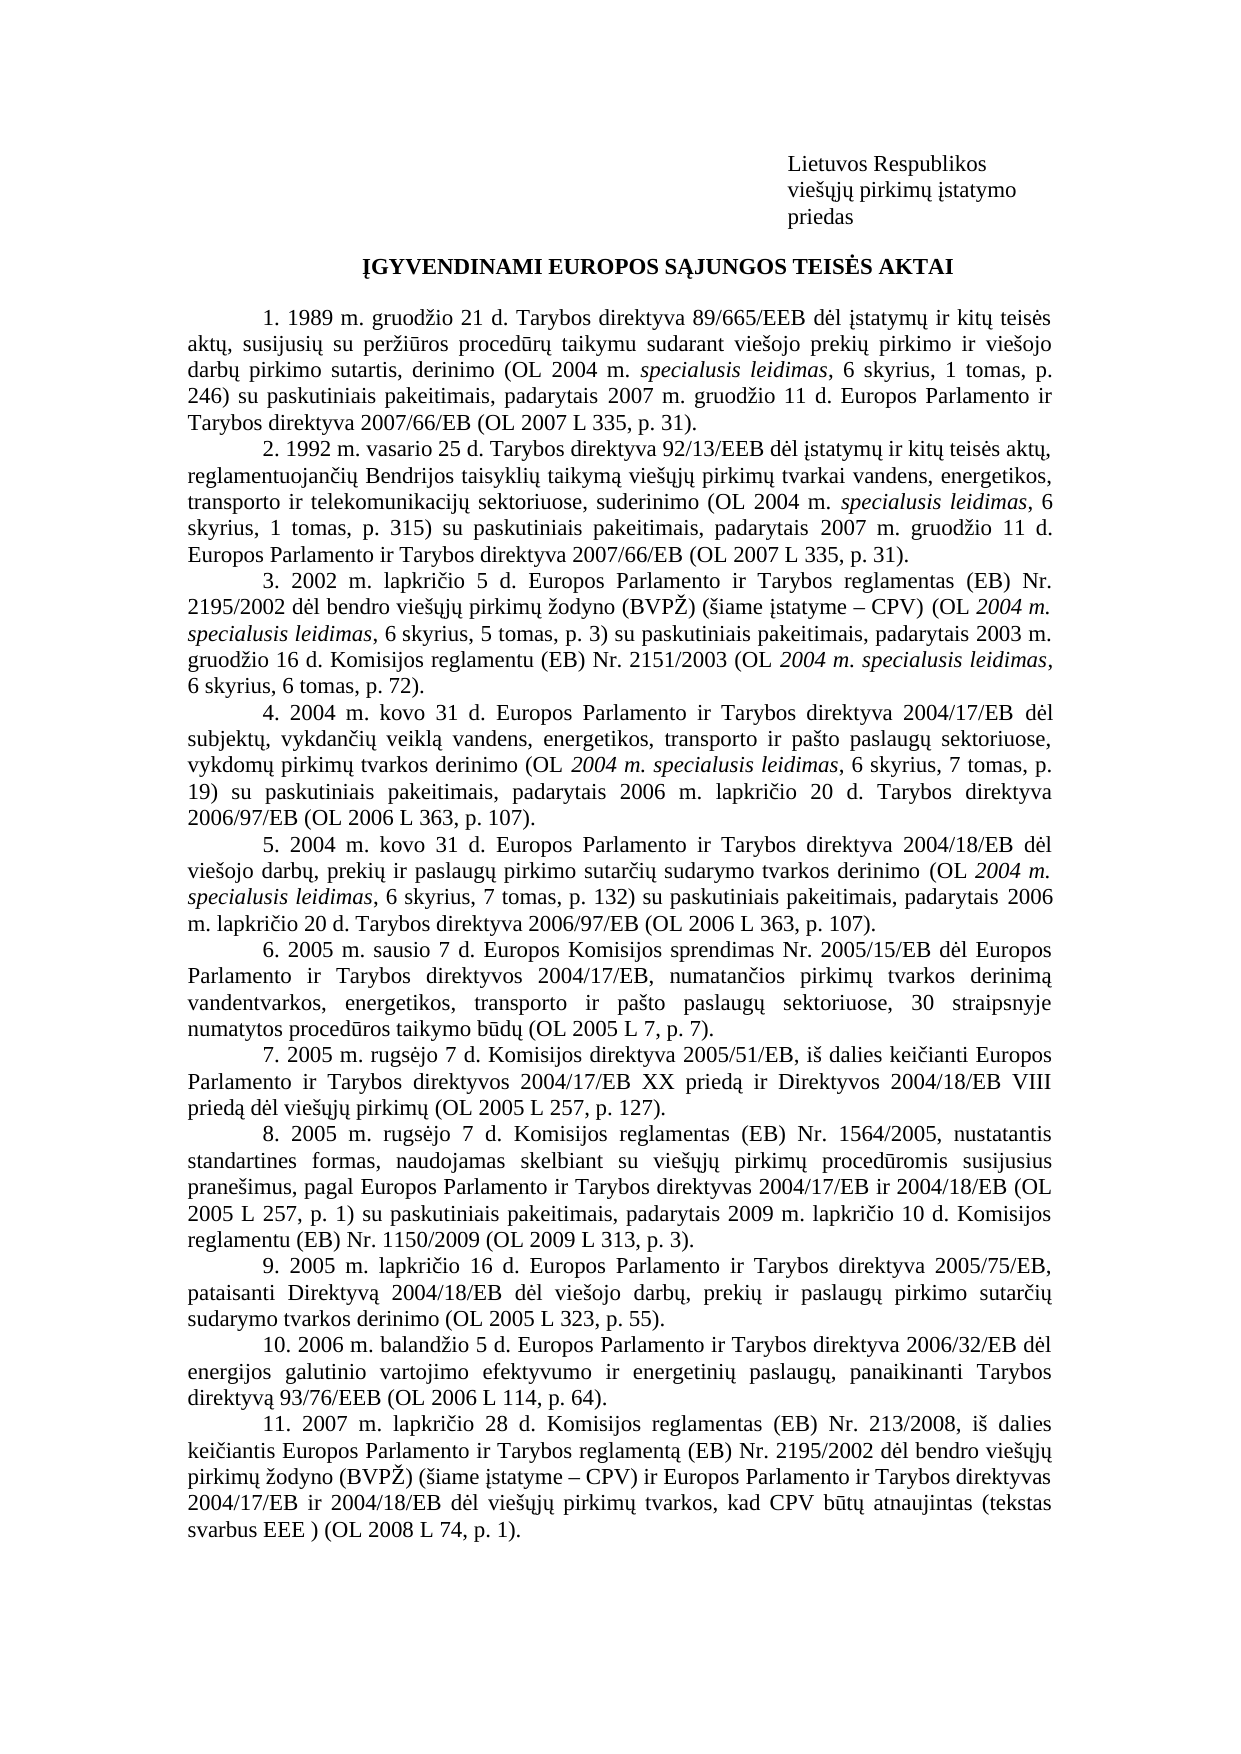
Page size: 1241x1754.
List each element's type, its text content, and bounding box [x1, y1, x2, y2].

text viešųjų pirkimų įstatymo [187, 176, 1053, 203]
text 10. 2006 m. balandžio 5 d. Europos Parlamento ir Tarybos direktyva 2006/32/EB dėl energijos galutinio vartojimo efektyvumo ir energetinių paslaugų, panaikinanti Tarybos direktyvą 93/76/EEB (OL 2006 L 114, p. 64). [187, 1331, 1053, 1410]
text 4. 2004 m. kovo 31 d. Europos Parlamento ir Tarybos direktyva 2004/17/EB dėl subjektų, vykdančių veiklą vandens, energetikos, transporto ir pašto paslaugų sektoriuose, vykdomų pirkimų tvarkos derinimo (OL 2004 m. specialusis leidimas, 6 skyrius, 7 tomas, p. 19) su paskutiniais pakeitimais, padarytais 2006 m. lapkričio 20 d. Tarybos direktyva 2006/97/EB (OL 2006 L 363, p. 107). [187, 699, 1053, 831]
text 9. 2005 m. lapkričio 16 d. Europos Parlamento ir Tarybos direktyva 2005/75/EB, pataisanti Direktyvą 2004/18/EB dėl viešojo darbų, prekių ir paslaugų pirkimo sutarčių sudarymo tvarkos derinimo (OL 2005 L 323, p. 55). [187, 1252, 1053, 1331]
text 3. 2002 m. lapkričio 5 d. Europos Parlamento ir Tarybos reglamentas (EB) Nr. 2195/2002 dėl bendro viešųjų pirkimų žodyno (BVPŽ) (šiame įstatyme – CPV) (OL 2004 m. specialusis leidimas, 6 skyrius, 5 tomas, p. 3) su paskutiniais pakeitimais, padarytais 2003 m. gruodžio 16 d. Komisijos reglamentu (EB) Nr. 2151/2003 (OL 2004 m. specialusis leidimas, 6 skyrius, 6 tomas, p. 72). [187, 567, 1053, 699]
text 1. 1989 m. gruodžio 21 d. Tarybos direktyva 89/665/EEB dėl įstatymų ir kitų teisės aktų, susijusių su peržiūros procedūrų taikymu sudarant viešojo prekių pirkimo ir viešojo darbų pirkimo sutartis, derinimo (OL 2004 m. specialusis leidimas, 6 skyrius, 1 tomas, p. 246) su paskutiniais pakeitimais, padarytais 2007 m. gruodžio 11 d. Europos Parlamento ir Tarybos direktyva 2007/66/EB (OL 2007 L 335, p. 31). [187, 303, 1053, 435]
text 11. 2007 m. lapkričio 28 d. Komisijos reglamentas (EB) Nr. 213/2008, iš dalies keičiantis Europos Parlamento ir Tarybos reglamentą (EB) Nr. 2195/2002 dėl bendro viešųjų pirkimų žodyno (BVPŽ) (šiame įstatyme – CPV) ir Europos Parlamento ir Tarybos direktyvas 2004/17/EB ir 2004/18/EB dėl viešųjų pirkimų tvarkos, kad CPV būtų atnaujintas (tekstas svarbus EEE ) (OL 2008 L 74, p. 1). [187, 1410, 1053, 1542]
subtitle ĮGYVENDINAMI EUROPOS SĄJUNGOS TEISĖS AKTAI [187, 253, 1053, 279]
text 8. 2005 m. rugsėjo 7 d. Komisijos reglamentas (EB) Nr. 1564/2005, nustatantis standartines formas, naudojamas skelbiant su viešųjų pirkimų procedūromis susijusius pranešimus, pagal Europos Parlamento ir Tarybos direktyvas 2004/17/EB ir 2004/18/EB (OL 2005 L 257, p. 1) su paskutiniais pakeitimais, padarytais 2009 m. lapkričio 10 d. Komisijos reglamentu (EB) Nr. 1150/2009 (OL 2009 L 313, p. 3). [187, 1121, 1053, 1252]
text priedas [187, 203, 1053, 229]
text Lietuvos Respublikos [787, 150, 1053, 176]
text 5. 2004 m. kovo 31 d. Europos Parlamento ir Tarybos direktyva 2004/18/EB dėl viešojo darbų, prekių ir paslaugų pirkimo sutarčių sudarymo tvarkos derinimo (OL 2004 m. specialusis leidimas, 6 skyrius, 7 tomas, p. 132) su paskutiniais pakeitimais, padarytais 2006 m. lapkričio 20 d. Tarybos direktyva 2006/97/EB (OL 2006 L 363, p. 107). [187, 831, 1053, 936]
text 6. 2005 m. sausio 7 d. Europos Komisijos sprendimas Nr. 2005/15/EB dėl Europos Parlamento ir Tarybos direktyvos 2004/17/EB, numatančios pirkimų tvarkos derinimą vandentvarkos, energetikos, transporto ir pašto paslaugų sektoriuose, 30 straipsnyje numatytos procedūros taikymo būdų (OL 2005 L 7, p. 7). [187, 936, 1053, 1041]
text 2. 1992 m. vasario 25 d. Tarybos direktyva 92/13/EEB dėl įstatymų ir kitų teisės aktų, reglamentuojančių Bendrijos taisyklių taikymą viešųjų pirkimų tvarkai vandens, energetikos, transporto ir telekomunikacijų sektoriuose, suderinimo (OL 2004 m. specialusis leidimas, 6 skyrius, 1 tomas, p. 315) su paskutiniais pakeitimais, padarytais 2007 m. gruodžio 11 d. Europos Parlamento ir Tarybos direktyva 2007/66/EB (OL 2007 L 335, p. 31). [187, 435, 1053, 567]
text 7. 2005 m. rugsėjo 7 d. Komisijos direktyva 2005/51/EB, iš dalies keičianti Europos Parlamento ir Tarybos direktyvos 2004/17/EB XX priedą ir Direktyvos 2004/18/EB VIII priedą dėl viešųjų pirkimų (OL 2005 L 257, p. 127). [187, 1041, 1053, 1121]
